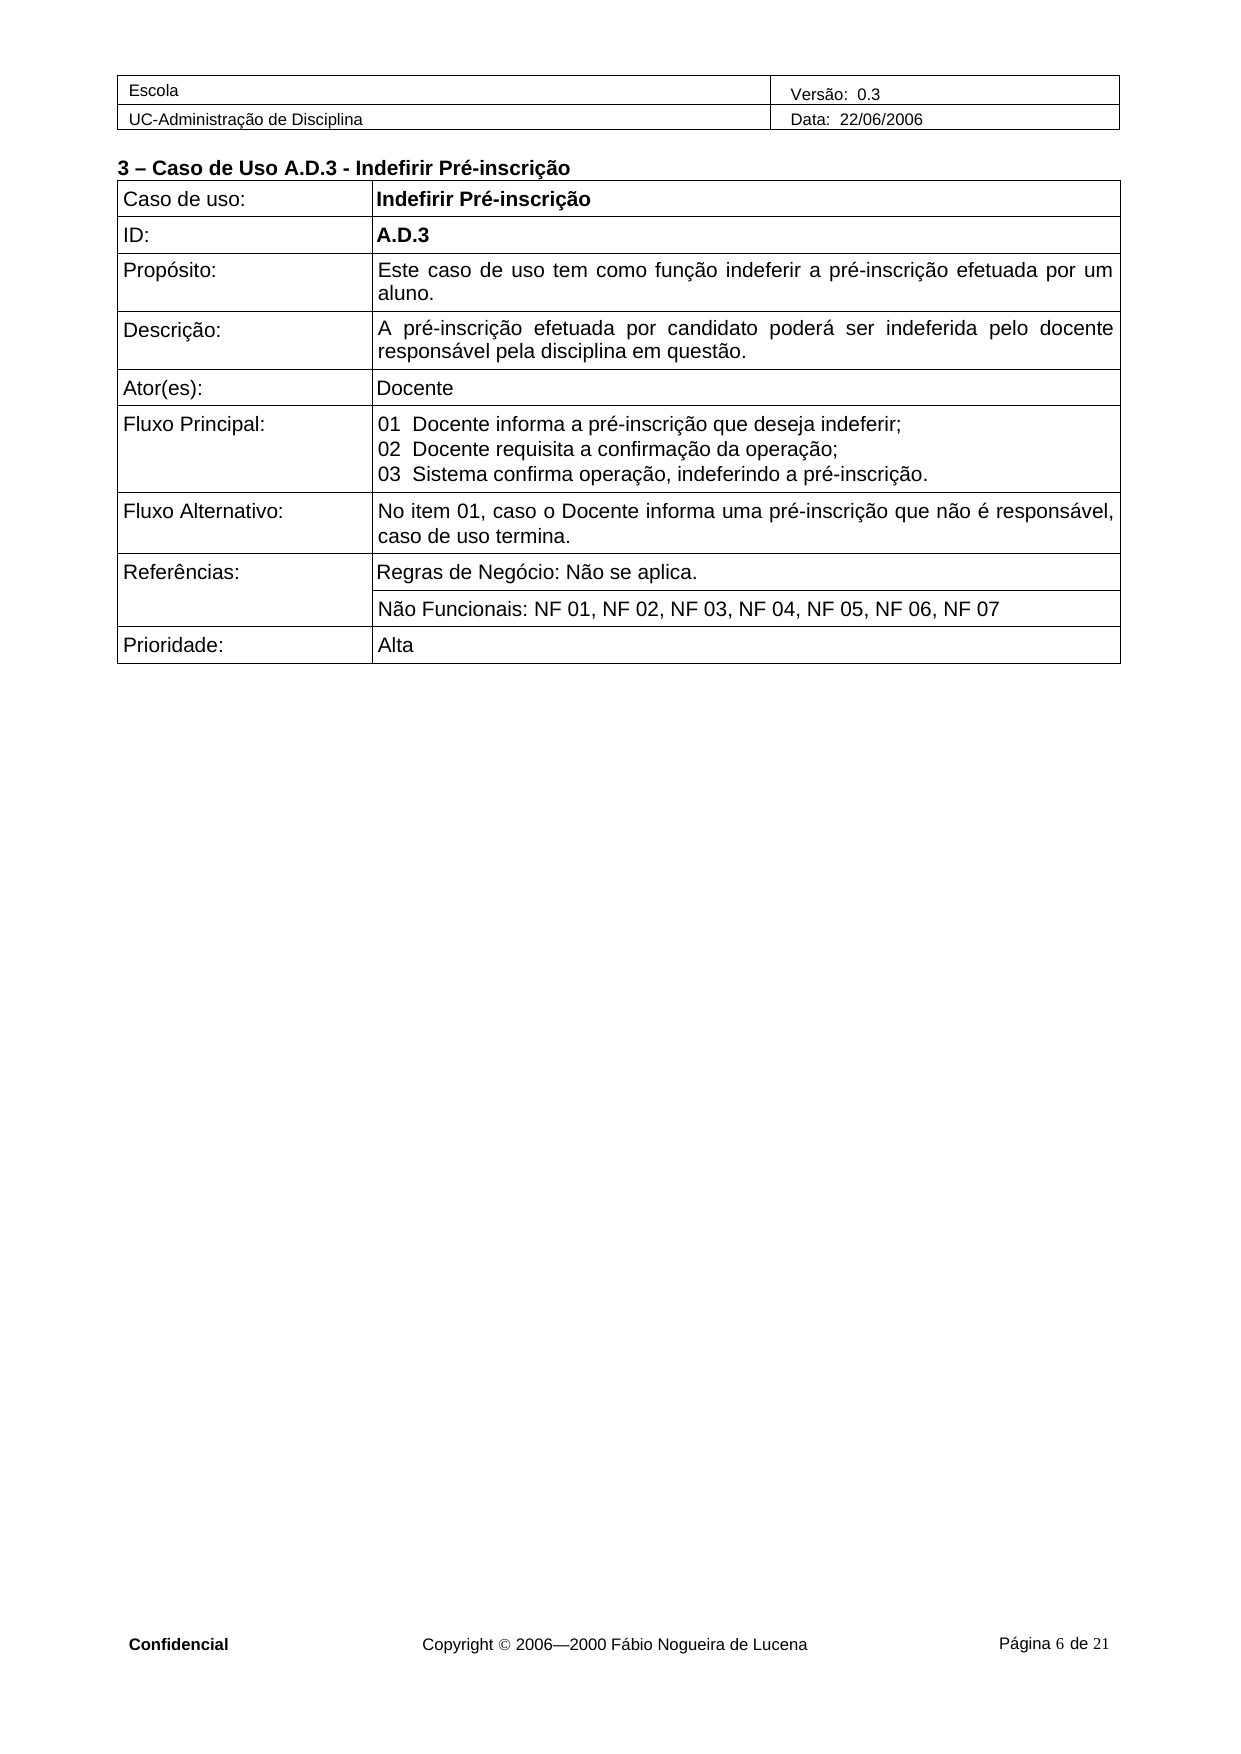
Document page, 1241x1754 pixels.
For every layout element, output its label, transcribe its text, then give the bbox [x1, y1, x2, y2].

table_cell ID: [118, 217, 372, 253]
table_cell No item 01, caso o Docente informa uma pré-inscrição que não é responsável, caso de uso termina. [373, 493, 1120, 553]
table_cell Não Funcionais: NF 01, NF 02, NF 03, NF 04, NF 05, NF 06, NF 07 [373, 591, 1120, 626]
table_cell Docente [373, 370, 1120, 405]
table_cell A.D.3 [373, 217, 1120, 253]
table_header Regras de Negócio: Não se aplica. [373, 554, 1120, 590]
table_cell Prioridade: [118, 627, 372, 663]
table_cell Propósito: [118, 254, 372, 311]
table_cell Ator(es): [118, 370, 372, 405]
table_cell 01 Docente informa a pré-inscrição que deseja indeferir; 02 Docente requisita a confirmação da operação; 03 Sistema confirma operação, indeferindo a pré-inscrição. [373, 406, 1120, 492]
text 3 – Caso de Uso A.D.3 - Indefirir Pré-inscrição [117, 154, 1120, 179]
table_cell Fluxo Alternativo: [118, 493, 372, 553]
table_cell A pré-inscrição efetuada por candidato poderá ser indeferida pelo docente responsável pela disciplina em questão. [373, 312, 1120, 369]
table_cell Este caso de uso tem como função indeferir a pré-inscrição efetuada por um aluno. [373, 254, 1120, 311]
table_cell Referências: [118, 554, 372, 626]
table_header Indefirir Pré-inscrição [373, 181, 1120, 216]
table_cell Descrição: [118, 312, 372, 369]
table_cell Alta [373, 627, 1120, 663]
table_header Caso de uso: [118, 181, 372, 216]
table_cell Fluxo Principal: [118, 406, 372, 492]
